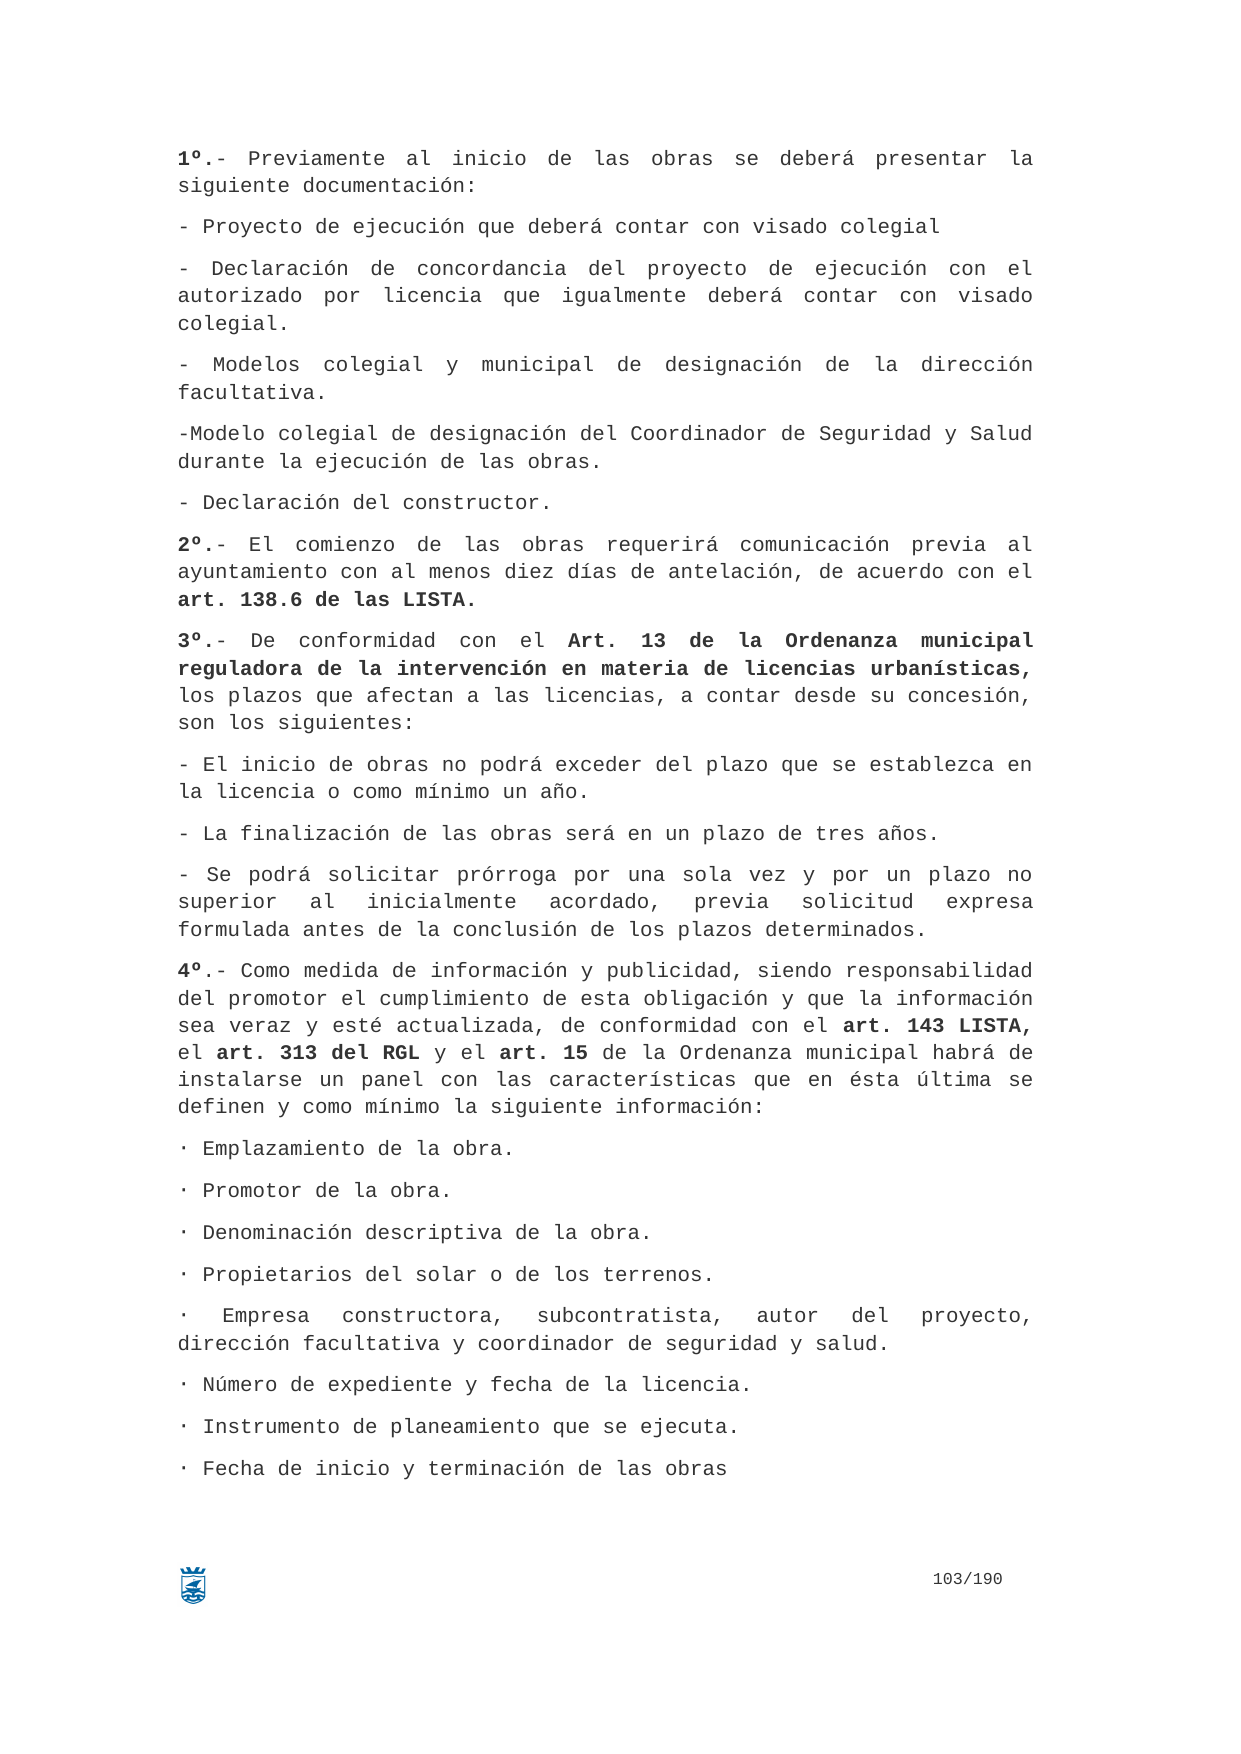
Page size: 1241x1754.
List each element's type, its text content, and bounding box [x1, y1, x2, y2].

text - Declaración de concordancia del proyecto de ejecución con el autorizado por licencia que igualmente deberá contar con visado colegial. [177, 258, 1033, 336]
text 2º.- El comienzo de las obras requerirá comunicación previa al ayuntamiento con al menos diez días de antelación, de acuerdo con el art. 138.6 de las LISTA. [177, 534, 1033, 612]
text 4º.- Como medida de información y publicidad, siendo responsabilidad del promotor el cumplimiento de esta obligación y que la información sea veraz y esté actualizada, de conformidad con el art. 143 LISTA, el art. 313 del RGL y el art. 15 de la Ordenanza municipal habrá de instalarse un panel con las características que en ésta última se definen y como mínimo la siguiente información: [177, 961, 1033, 1120]
text - Declaración del constructor. [177, 492, 1033, 516]
text - La finalización de las obras será en un plazo de tres años. [177, 823, 1033, 846]
text - El inicio de obras no podrá exceder del plazo que se establezca en la licencia o como mínimo un año. [177, 754, 1033, 804]
picture [177, 1562, 208, 1607]
text - Proyecto de ejecución que deberá contar con visado colegial [177, 217, 1033, 240]
text ⋅ Propietarios del solar o de los terrenos. [177, 1263, 1033, 1287]
text 1º.- Previamente al inicio de las obras se deberá presentar la siguiente documentación: [177, 148, 1033, 198]
text ⋅ Instrumento de planeamiento que se ejecuta. [177, 1416, 1033, 1440]
text - Se podrá solicitar prórroga por una sola vez y por un plazo no superior al inicialmente acordado, previa solicitud expresa formulada antes de la conclusión de los plazos determinados. [177, 864, 1033, 942]
text ⋅ Empresa constructora, subcontratista, autor del proyecto, dirección facultativa y coordinador de seguridad y salud. [177, 1305, 1033, 1356]
text ⋅ Promotor de la obra. [177, 1180, 1033, 1204]
text 3º.- De conformidad con el Art. 13 de la Ordenanza municipal reguladora de la intervención en materia de licencias urbanísticas, los plazos que afectan a las licencias, a contar desde su concesión, son los siguientes: [177, 630, 1033, 736]
text ⋅ Emplazamiento de la obra. [177, 1138, 1033, 1162]
text ⋅ Fecha de inicio y terminación de las obras [177, 1458, 1033, 1481]
text - Modelos colegial y municipal de designación de la dirección facultativa. [177, 354, 1033, 405]
text ⋅ Denominación descriptiva de la obra. [177, 1222, 1033, 1245]
text ⋅ Número de expediente y fecha de la licencia. [177, 1374, 1033, 1398]
text -Modelo colegial de designación del Coordinador de Seguridad y Salud durante la ejecución de las obras. [177, 423, 1033, 474]
